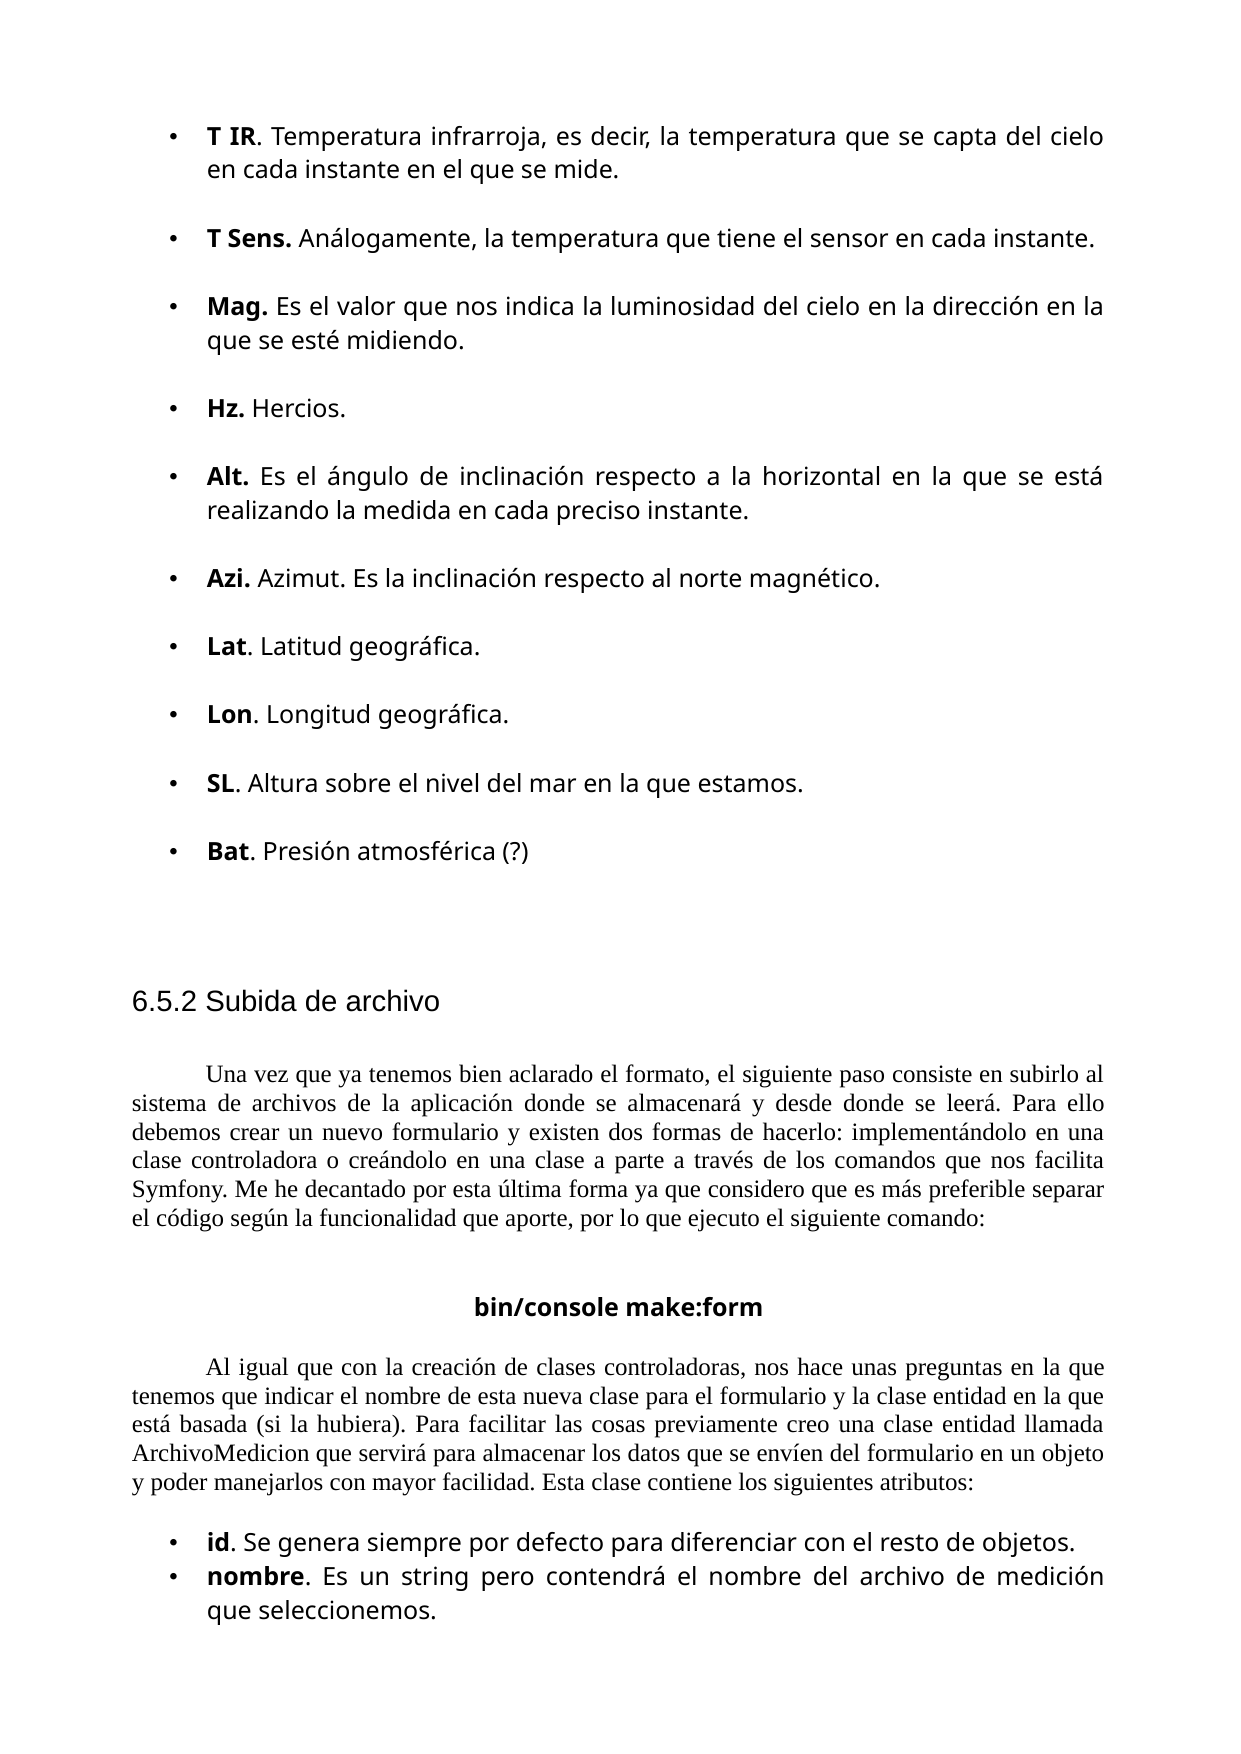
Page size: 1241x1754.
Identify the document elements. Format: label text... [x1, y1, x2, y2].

list id. Se genera siempre por defecto para diferenciar con el resto de objetos. [169, 1524, 1106, 1559]
list Lon. Longitud geográfica. [169, 697, 1106, 731]
list Hz. Hercios. [169, 391, 1106, 425]
list T Sens. Análogamente, la temperatura que tiene el sensor en cada instante. [169, 220, 1106, 254]
text bin/console make:form [132, 1289, 1106, 1323]
list Azi. Azimut. Es la inclinación respecto al norte magnético. [169, 561, 1106, 595]
list Bat. Presión atmosférica (?) [169, 833, 1106, 867]
subtitle 6.5.2 Subida de archivo [132, 984, 1106, 1018]
text Al igual que con la creación de clases controladoras, nos hace unas preguntas en la que tenemos que indicar el nombre de esta nueva clase para el formulario y la clase entidad en la que está basada (si la hubiera). Para facilitar las cosas previamente creo una clase entidad llamada ArchivoMedicion que servirá para almacenar los datos que se envíen del formulario en un objeto y poder manejarlos con mayor facilidad. Esta clase contiene los siguientes atributos: [132, 1352, 1106, 1496]
list SL. Altura sobre el nivel del mar en la que estamos. [169, 765, 1106, 799]
list nombre. Es un string pero contendrá el nombre del archivo de medición que seleccionemos. [169, 1559, 1106, 1627]
list T IR. Temperatura infrarroja, es decir, la temperatura que se capta del cielo en cada instante en el que se mide. [169, 118, 1106, 186]
list Alt. Es el ángulo de inclinación respecto a la horizontal en la que se está realizando la medida en cada preciso instante. [169, 459, 1106, 527]
list Mag. Es el valor que nos indica la luminosidad del cielo en la dirección en la que se esté midiendo. [169, 288, 1106, 357]
list Lat. Latitud geográfica. [169, 629, 1106, 663]
text Una vez que ya tenemos bien aclarado el formato, el siguiente paso consiste en subirlo al sistema de archivos de la aplicación donde se almacenará y desde donde se leerá. Para ello debemos crear un nuevo formulario y existen dos formas de hacerlo: implementándolo en una clase controladora o creándolo en una clase a parte a través de los comandos que nos facilita Symfony. Me he decantado por esta última forma ya que considero que es más preferible separar el código según la funcionalidad que aporte, por lo que ejecuto el siguiente comando: [132, 1059, 1106, 1232]
